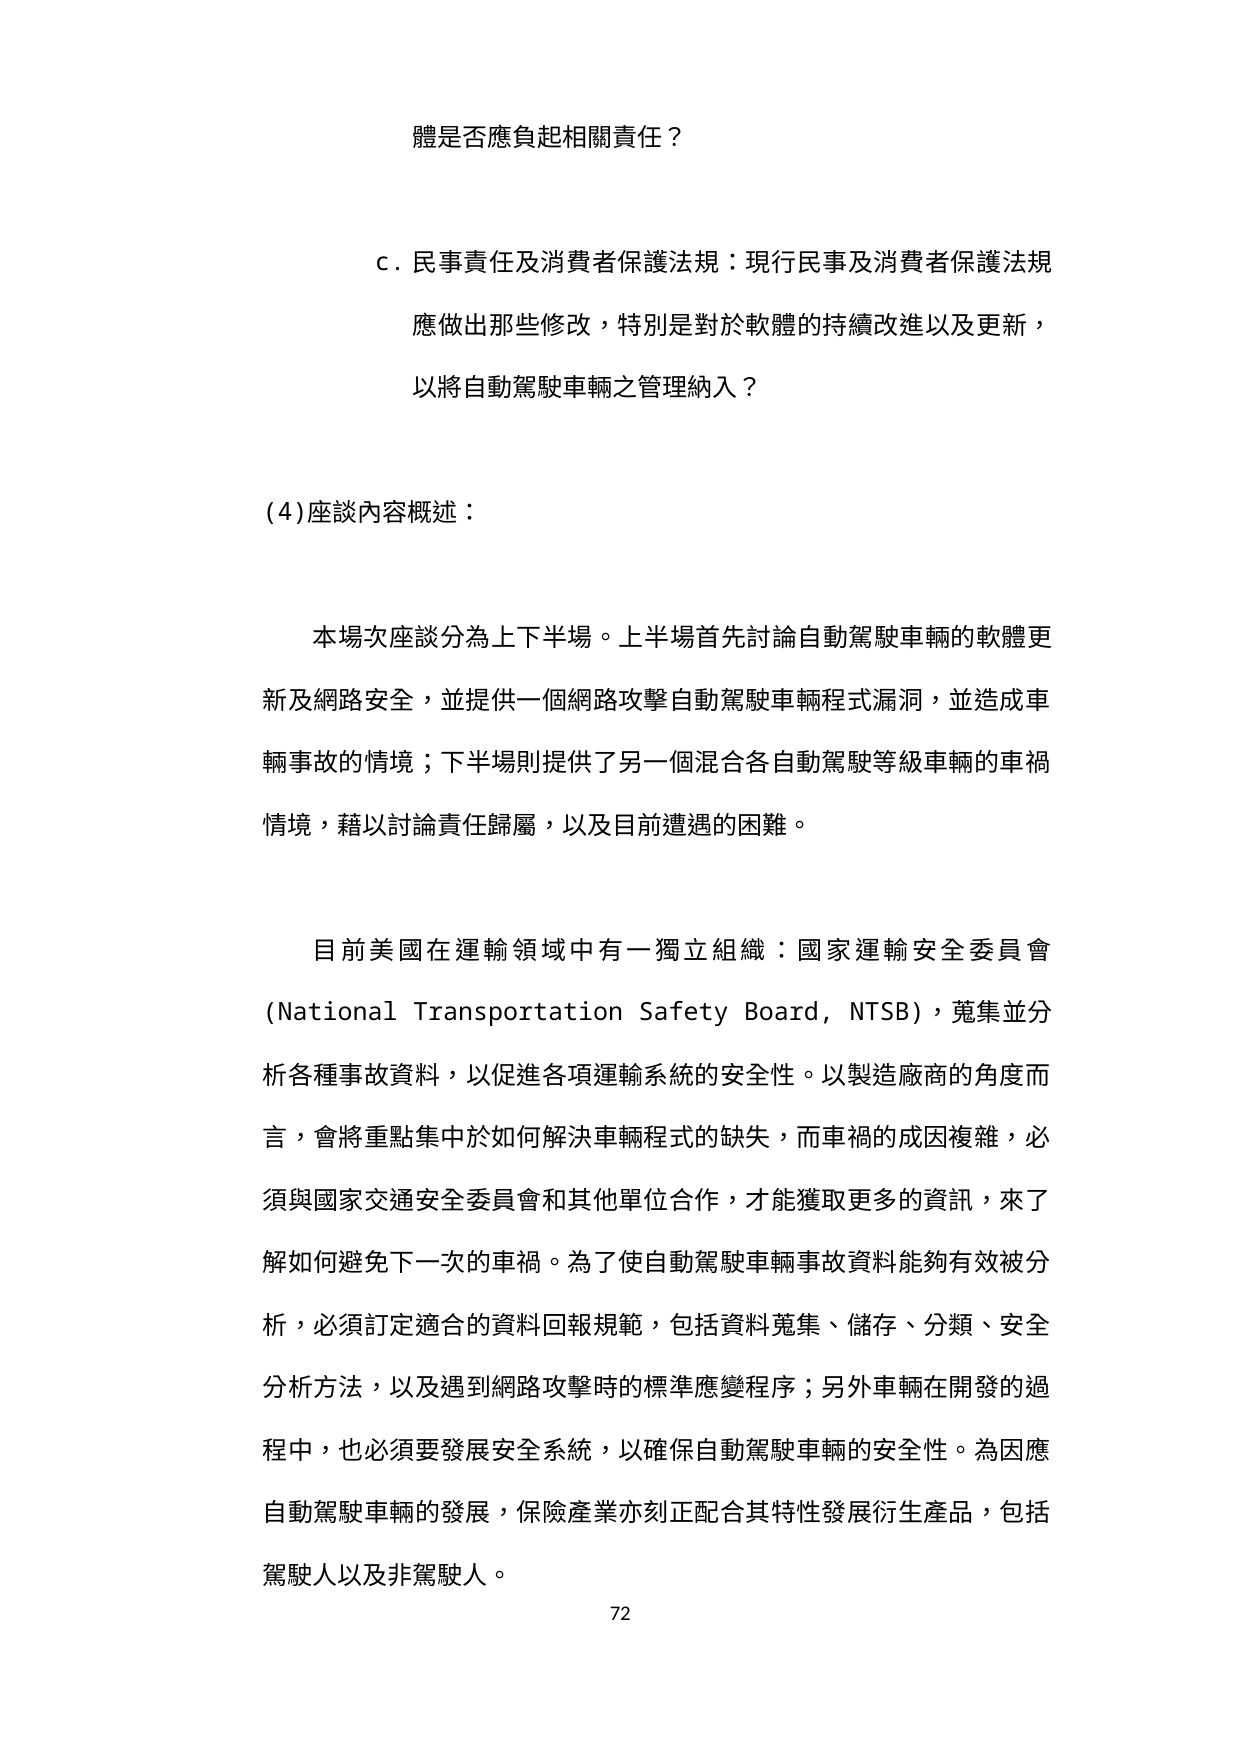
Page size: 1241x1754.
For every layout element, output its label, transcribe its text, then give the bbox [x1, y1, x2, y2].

list 座談內容概述： [262, 469, 1053, 532]
list 體是否應負起相關責任？ [375, 94, 1053, 157]
list 民事責任及消費者保護法規：現行民事及消費者保護法規應做出那些修改，特別是對於軟體的持續改進以及更新，以將自動駕駛車輛之管理納入？ [375, 219, 1053, 407]
text 目前美國在運輸領域中有一獨立組織：國家運輸安全委員會(National Transportation Safety Board, NTSB)，蒐集並分析各種事故資料，以促進各項運輸系統的安全性。以製造廠商的角度而言，會將重點集中於如何解決車輛程式的缺失，而車禍的成因複雜，必須與國家交通安全委員會和其他單位合作，才能獲取更多的資訊，來了解如何避免下一次的車禍。為了使自動駕駛車輛事故資料能夠有效被分析，必須訂定適合的資料回報規範，包括資料蒐集、儲存、分類、安全分析方法，以及遇到網路攻擊時的標準應變程序；另外車輛在開發的過程中，也必須要發展安全系統，以確保自動駕駛車輛的安全性。為因應自動駕駛車輛的發展，保險產業亦刻正配合其特性發展衍生產品，包括駕駛人以及非駕駛人。 [262, 907, 1053, 1594]
text 本場次座談分為上下半場。上半場首先討論自動駕駛車輛的軟體更新及網路安全，並提供一個網路攻擊自動駕駛車輛程式漏洞，並造成車輛事故的情境；下半場則提供了另一個混合各自動駕駛等級車輛的車禍情境，藉以討論責任歸屬，以及目前遭遇的困難。 [262, 594, 1053, 844]
